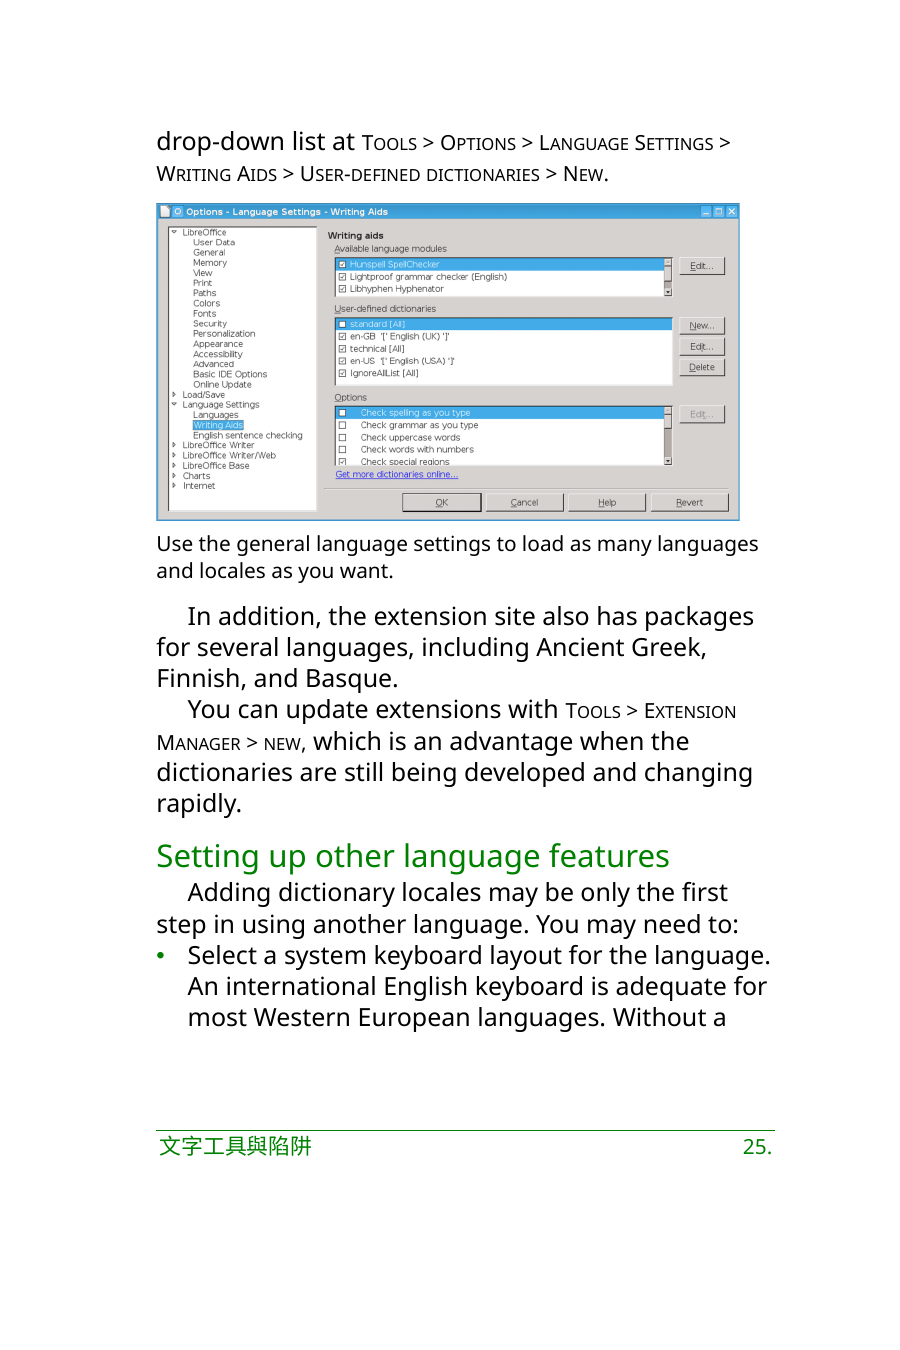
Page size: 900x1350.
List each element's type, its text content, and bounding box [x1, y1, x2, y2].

list Select a system keyboard layout for the language. An international English keyboard is adequate for most Western European languages. Without a [156, 939, 775, 1033]
text You can update extensions with Tools > Extension Manager > new, which is an advantage when the dictionaries are still being developed and changing rapidly. [156, 694, 775, 819]
text Adding dictionary locales may be only the first step in using another language. You may need to: [156, 877, 775, 939]
table_cell Use the general language settings to load as many languages and locales as you want. [156, 522, 775, 584]
text In addition, the extension site also has packages for several languages, including Ancient Greek, Finnish, and Basque. [156, 600, 775, 694]
picture [156, 203, 740, 521]
subtitle Setting up other language features [156, 834, 775, 877]
text drop-down list at Tools > Options > Language Settings > Writing Aids > User-defined dictionaries > New. [156, 125, 775, 187]
table_header [156, 203, 775, 522]
